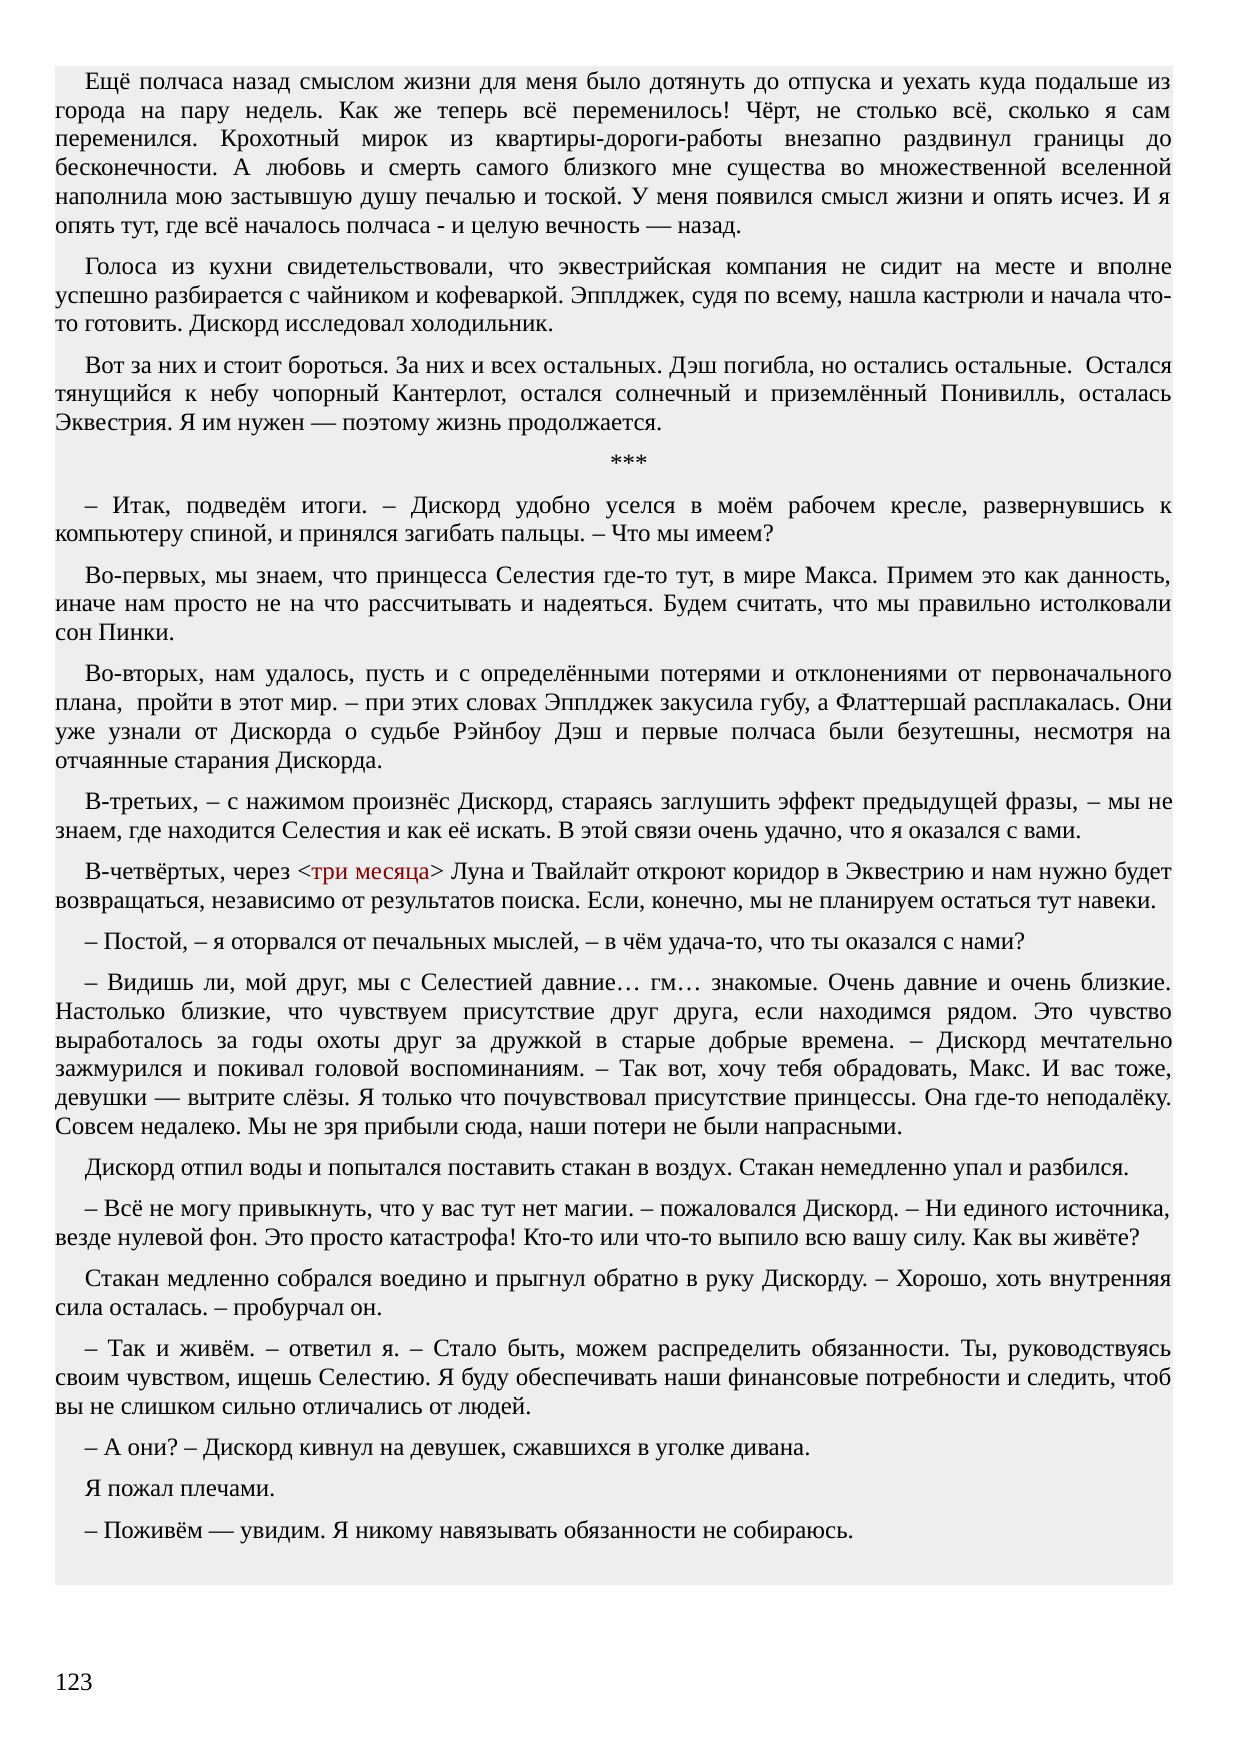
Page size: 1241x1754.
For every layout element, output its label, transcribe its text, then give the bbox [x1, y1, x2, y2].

text Вот за них и стоит бороться. За них и всех остальных. Дэш погибла, но остались остальные. Остался тянущийся к небу чопорный Кантерлот, остался солнечный и приземлённый Понивилль, осталась Эквестрия. Я им нужен — поэтому жизнь продолжается. [55, 350, 1173, 436]
text В-четвёртых, через <три месяца> Луна и Твайлайт откроют коридор в Эквестрию и нам нужно будет возвращаться, независимо от результатов поиска. Если, конечно, мы не планируем остаться тут навеки. [55, 856, 1173, 913]
text – Постой, – я оторвался от печальных мыслей, – в чём удача-то, что ты оказался с нами? [55, 926, 1173, 955]
text Я пожал плечами. [55, 1473, 1173, 1502]
text Голоса из кухни свидетельствовали, что эквестрийская компания не сидит на месте и вполне успешно разбирается с чайником и кофеваркой. Эпплджек, судя по всему, нашла кастрюли и начала что-то готовить. Дискорд исследовал холодильник. [55, 251, 1173, 337]
text – Итак, подведём итоги. – Дискорд удобно уселся в моём рабочем кресле, развернувшись к компьютеру спиной, и принялся загибать пальцы. – Что мы имеем? [55, 490, 1173, 547]
text Во-вторых, нам удалось, пусть и с определёнными потерями и отклонениями от первоначального плана, пройти в этот мир. – при этих словах Эпплджек закусила губу, а Флаттершай расплакалась. Они уже узнали от Дискорда о судьбе Рэйнбоу Дэш и первые полчаса были безутешны, несмотря на отчаянные старания Дискорда. [55, 658, 1173, 773]
text – Так и живём. – ответил я. – Стало быть, можем распределить обязанности. Ты, руководствуясь своим чувством, ищешь Селестию. Я буду обеспечивать наши финансовые потребности и следить, чтоб вы не слишком сильно отличались от людей. [55, 1333, 1173, 1420]
text – Всё не могу привыкнуть, что у вас тут нет магии. – пожаловался Дискорд. – Ни единого источника, везде нулевой фон. Это просто катастрофа! Кто-то или что-то выпило всю вашу силу. Как вы живёте? [55, 1193, 1173, 1251]
text – А они? – Дискорд кивнул на девушек, сжавшихся в уголке дивана. [55, 1432, 1173, 1461]
text Стакан медленно собрался воедино и прыгнул обратно в руку Дискорду. – Хорошо, хоть внутренняя сила осталась. – пробурчал он. [55, 1263, 1173, 1321]
text Во-первых, мы знаем, что принцесса Селестия где-то тут, в мире Макса. Примем это как данность, иначе нам просто не на что рассчитывать и надеяться. Будем считать, что мы правильно истолковали сон Пинки. [55, 560, 1173, 646]
text – Поживём — увидим. Я никому навязывать обязанности не собираюсь. [55, 1515, 1173, 1543]
text *** [55, 448, 1173, 477]
text В-третьих, – с нажимом произнёс Дискорд, стараясь заглушить эффект предыдущей фразы, – мы не знаем, где находится Селестия и как её искать. В этой связи очень удачно, что я оказался с вами. [55, 786, 1173, 843]
text Ещё полчаса назад смыслом жизни для меня было дотянуть до отпуска и уехать куда подальше из города на пару недель. Как же теперь всё переменилось! Чёрт, не столько всё, сколько я сам переменился. Крохотный мирок из квартиры-дороги-работы внезапно раздвинул границы до бесконечности. А любовь и смерть самого близкого мне существа во множественной вселенной наполнила мою застывшую душу печалью и тоской. У меня появился смысл жизни и опять исчез. И я опять тут, где всё началось полчаса - и целую вечность — назад. [55, 66, 1173, 238]
text Дискорд отпил воды и попытался поставить стакан в воздух. Стакан немедленно упал и разбился. [55, 1152, 1173, 1181]
text – Видишь ли, мой друг, мы с Селестией давние… гм… знакомые. Очень давние и очень близкие. Настолько близкие, что чувствуем присутствие друг друга, если находимся рядом. Это чувство выработалось за годы охоты друг за дружкой в старые добрые времена. – Дискорд мечтательно зажмурился и покивал головой воспоминаниям. – Так вот, хочу тебя обрадовать, Макс. И вас тоже, девушки — вытрите слёзы. Я только что почувствовал присутствие принцессы. Она где-то неподалёку. Совсем недалеко. Мы не зря прибыли сюда, наши потери не были напрасными. [55, 967, 1173, 1140]
